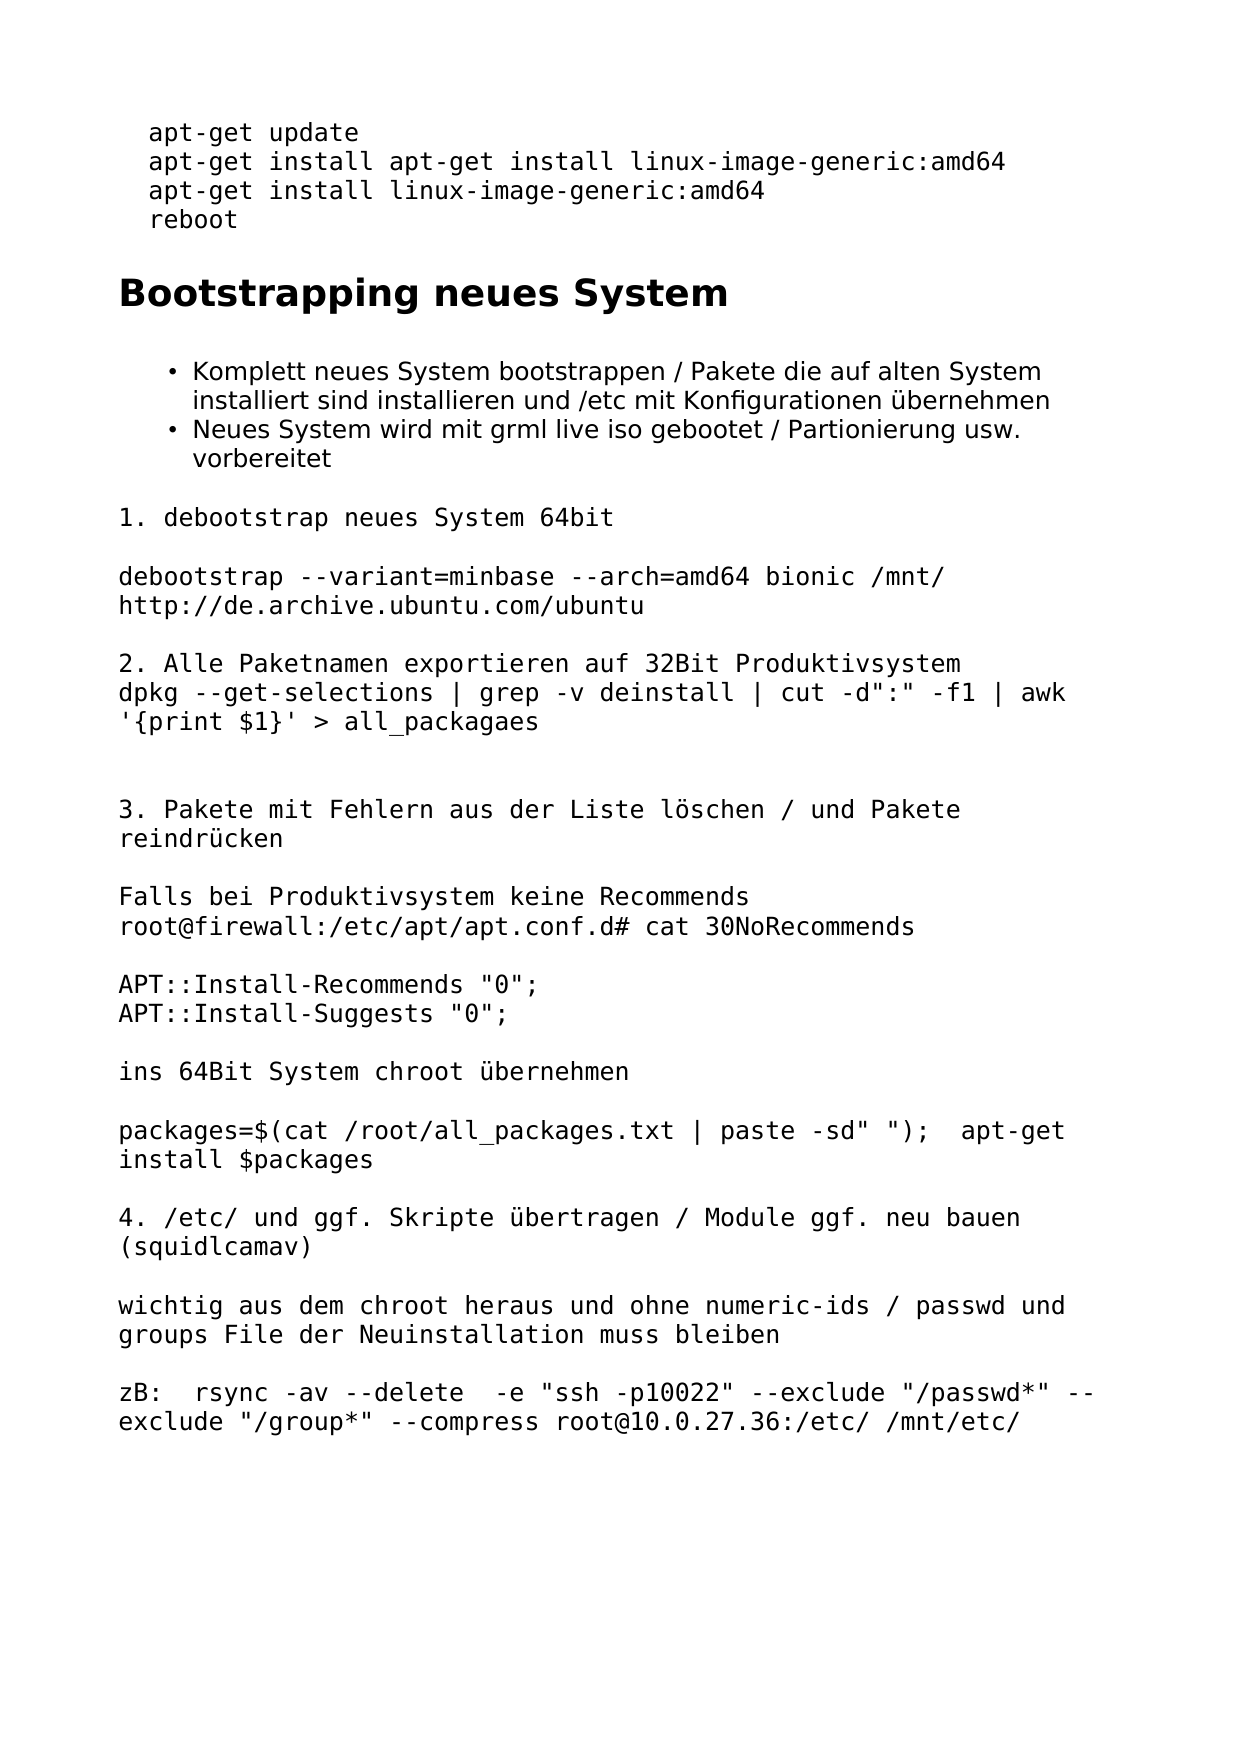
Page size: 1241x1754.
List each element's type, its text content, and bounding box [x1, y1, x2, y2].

list Komplett neues System bootstrappen / Pakete die auf alten System installiert sind installieren und /etc mit Konfigurationen übernehmen [177, 357, 1122, 416]
subtitle Bootstrapping neues System [118, 272, 1122, 315]
text 1. debootstrap neues System 64bit debootstrap --variant=minbase --arch=amd64 bionic /mnt/ http://de.archive.ubuntu.com/ubuntu 2. Alle Paketnamen exportieren auf 32Bit Produktivsystem dpkg --get-selections | grep -v deinstall | cut -d":" -f1 | awk '{print $1}' > all_packagaes 3. Pakete mit Fehlern aus der Liste löschen / und Pakete reindrücken Falls bei Produktivsystem keine Recommends root@firewall:/etc/apt/apt.conf.d# cat 30NoRecommends APT::Install-Recommends "0"; APT::Install-Suggests "0"; ins 64Bit System chroot übernehmen packages=$(cat /root/all_packages.txt | paste -sd" "); apt-get install $packages 4. /etc/ und ggf. Skripte übertragen / Module ggf. neu bauen (squidlcamav) wichtig aus dem chroot heraus und ohne numeric-ids / passwd und groups File der Neuinstallation muss bleiben zB: rsync -av --delete -e "ssh -p10022" --exclude "/passwd*" --exclude "/group*" --compress root@10.0.27.36:/etc/ /mnt/etc/ [118, 503, 1122, 1495]
text apt-get update apt-get install apt-get install linux-image-generic:amd64 apt-get install linux-image-generic:amd64 reboot [118, 118, 1122, 235]
list Neues System wird mit grml live iso gebootet / Partionierung usw. vorbereitet [177, 416, 1122, 474]
